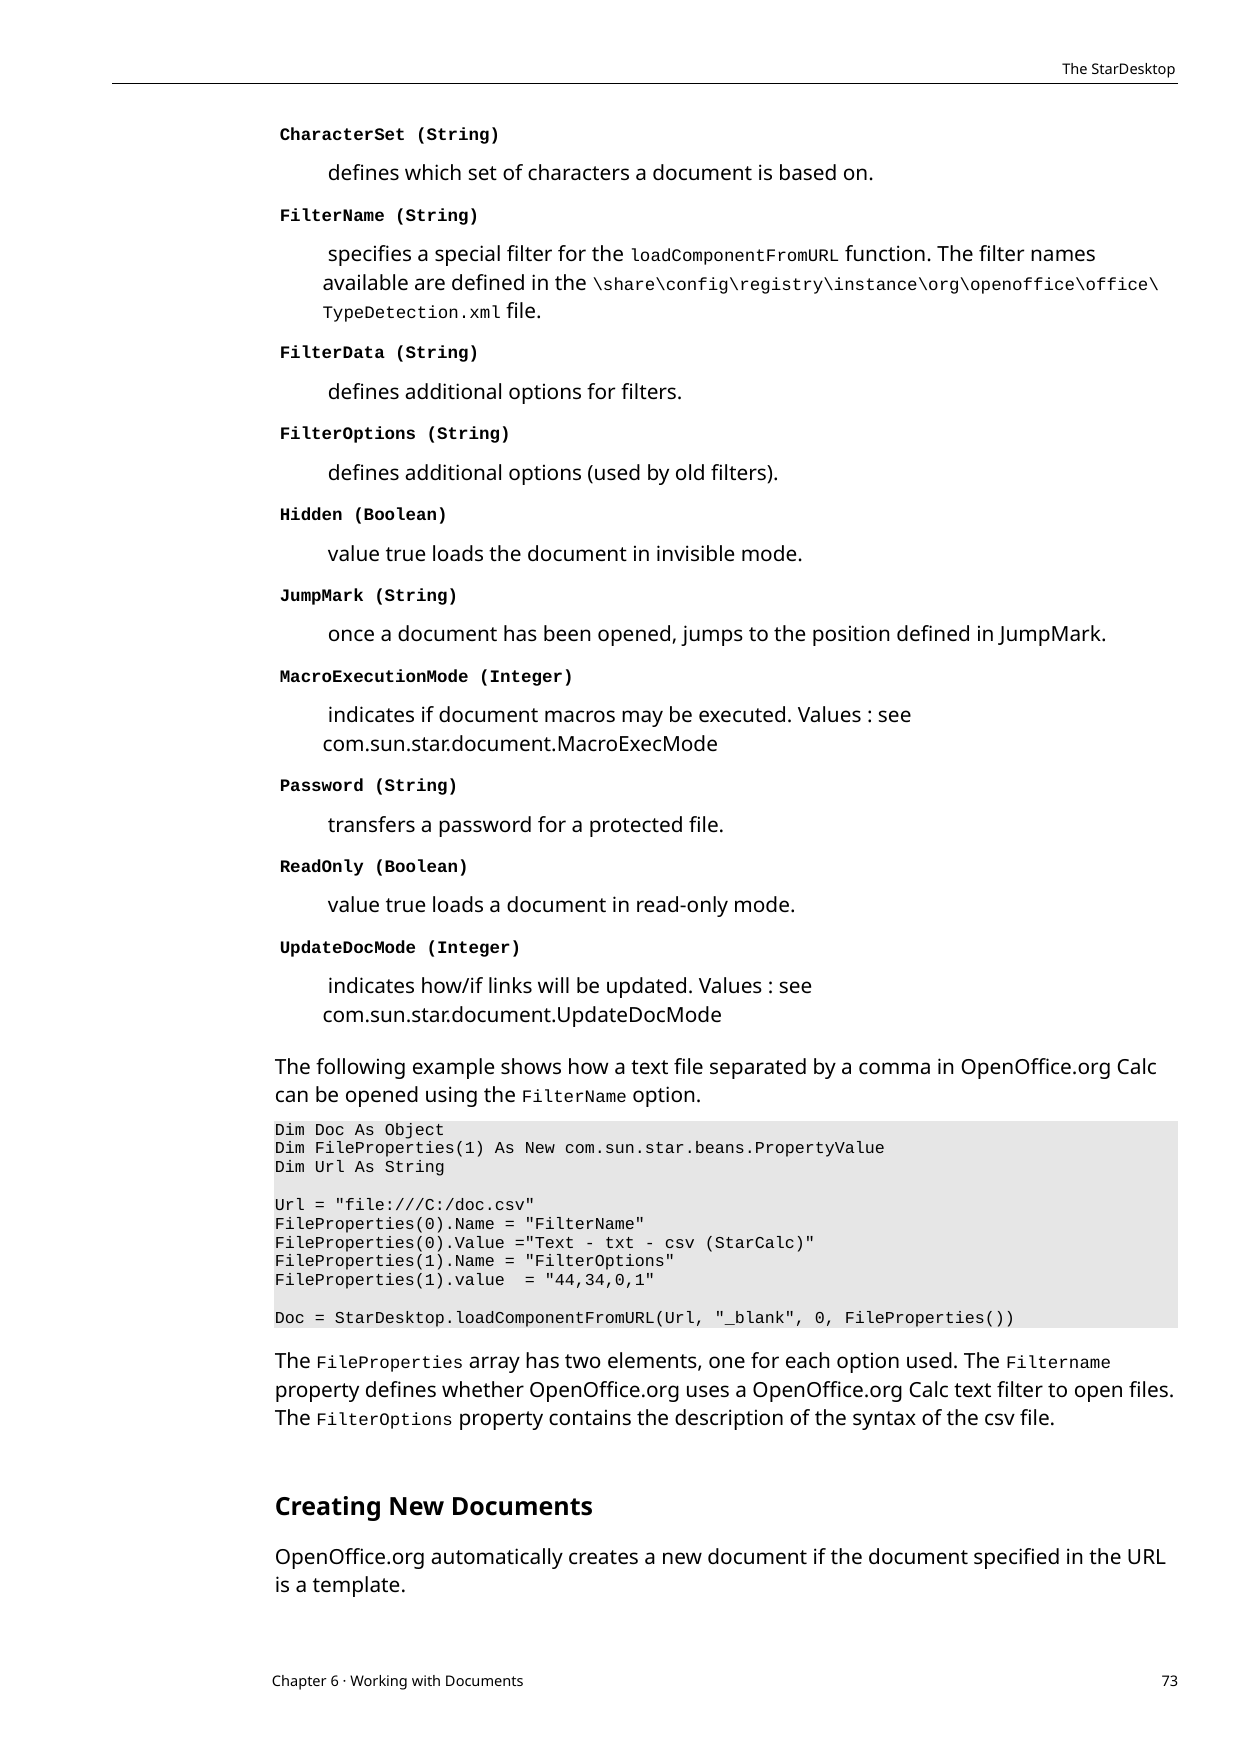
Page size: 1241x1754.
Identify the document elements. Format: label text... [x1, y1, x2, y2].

list FilterData (String) [274, 337, 1178, 365]
text Dim Doc As Object Dim FileProperties(1) As New com.sun.star.beans.PropertyValue Dim Url As String Url = "file:///C:/doc.csv" FileProperties(0).Name = "FilterName" FileProperties(0).Value ="Text - txt - csv (StarCalc)" FileProperties(1).Name = "FilterOptions" FileProperties(1).value = "44,34,0,1" Doc = StarDesktop.loadComponentFromURL(Url, "_blank", 0, FileProperties()) [274, 1121, 1178, 1328]
list MacroExecutionMode (Integer) [274, 660, 1178, 688]
list specifies a special filter for the loadComponentFromURL function. The filter names available are defined in the \share\config\registry\instance\org\openoffice\office\TypeDetection.xml file. [322, 239, 1178, 325]
list once a document has been opened, jumps to the position defined in JumpMark. [322, 619, 1178, 648]
text The following example shows how a text file separated by a comma in OpenOffice.org Calc can be opened using the FilterName option. [274, 1052, 1178, 1109]
list value true loads a document in read-only mode. [322, 891, 1178, 919]
list Hidden (Boolean) [274, 498, 1178, 527]
list ReadOnly (Boolean) [274, 850, 1178, 878]
list CharacterSet (String) [274, 118, 1178, 147]
list FilterOptions (String) [274, 417, 1178, 446]
list indicates if document macros may be executed. Values : see com.sun.star.document.MacroExecMode [322, 700, 1178, 757]
list Password (String) [274, 769, 1178, 798]
list defines additional options (used by old filters). [322, 458, 1178, 486]
list defines which set of characters a document is based on. [322, 158, 1178, 187]
text The FileProperties array has two elements, one for each option used. The Filtername property defines whether OpenOffice.org uses a OpenOffice.org Calc text filter to open files. The FilterOptions property contains the description of the syntax of the csv file. [274, 1346, 1178, 1432]
subtitle Creating New Documents [274, 1489, 1178, 1523]
list JumpMark (String) [274, 579, 1178, 608]
text OpenOffice.org automatically creates a new document if the document specified in the URL is a template. [274, 1542, 1178, 1599]
list UpdateDocMode (Integer) [274, 931, 1178, 959]
list value true loads the document in invisible mode. [322, 539, 1178, 567]
list transfers a password for a protected file. [322, 810, 1178, 838]
list FilterName (String) [274, 199, 1178, 227]
list defines additional options for filters. [322, 377, 1178, 406]
list indicates how/if links will be updated. Values : see com.sun.star.document.UpdateDocMode [322, 971, 1178, 1028]
